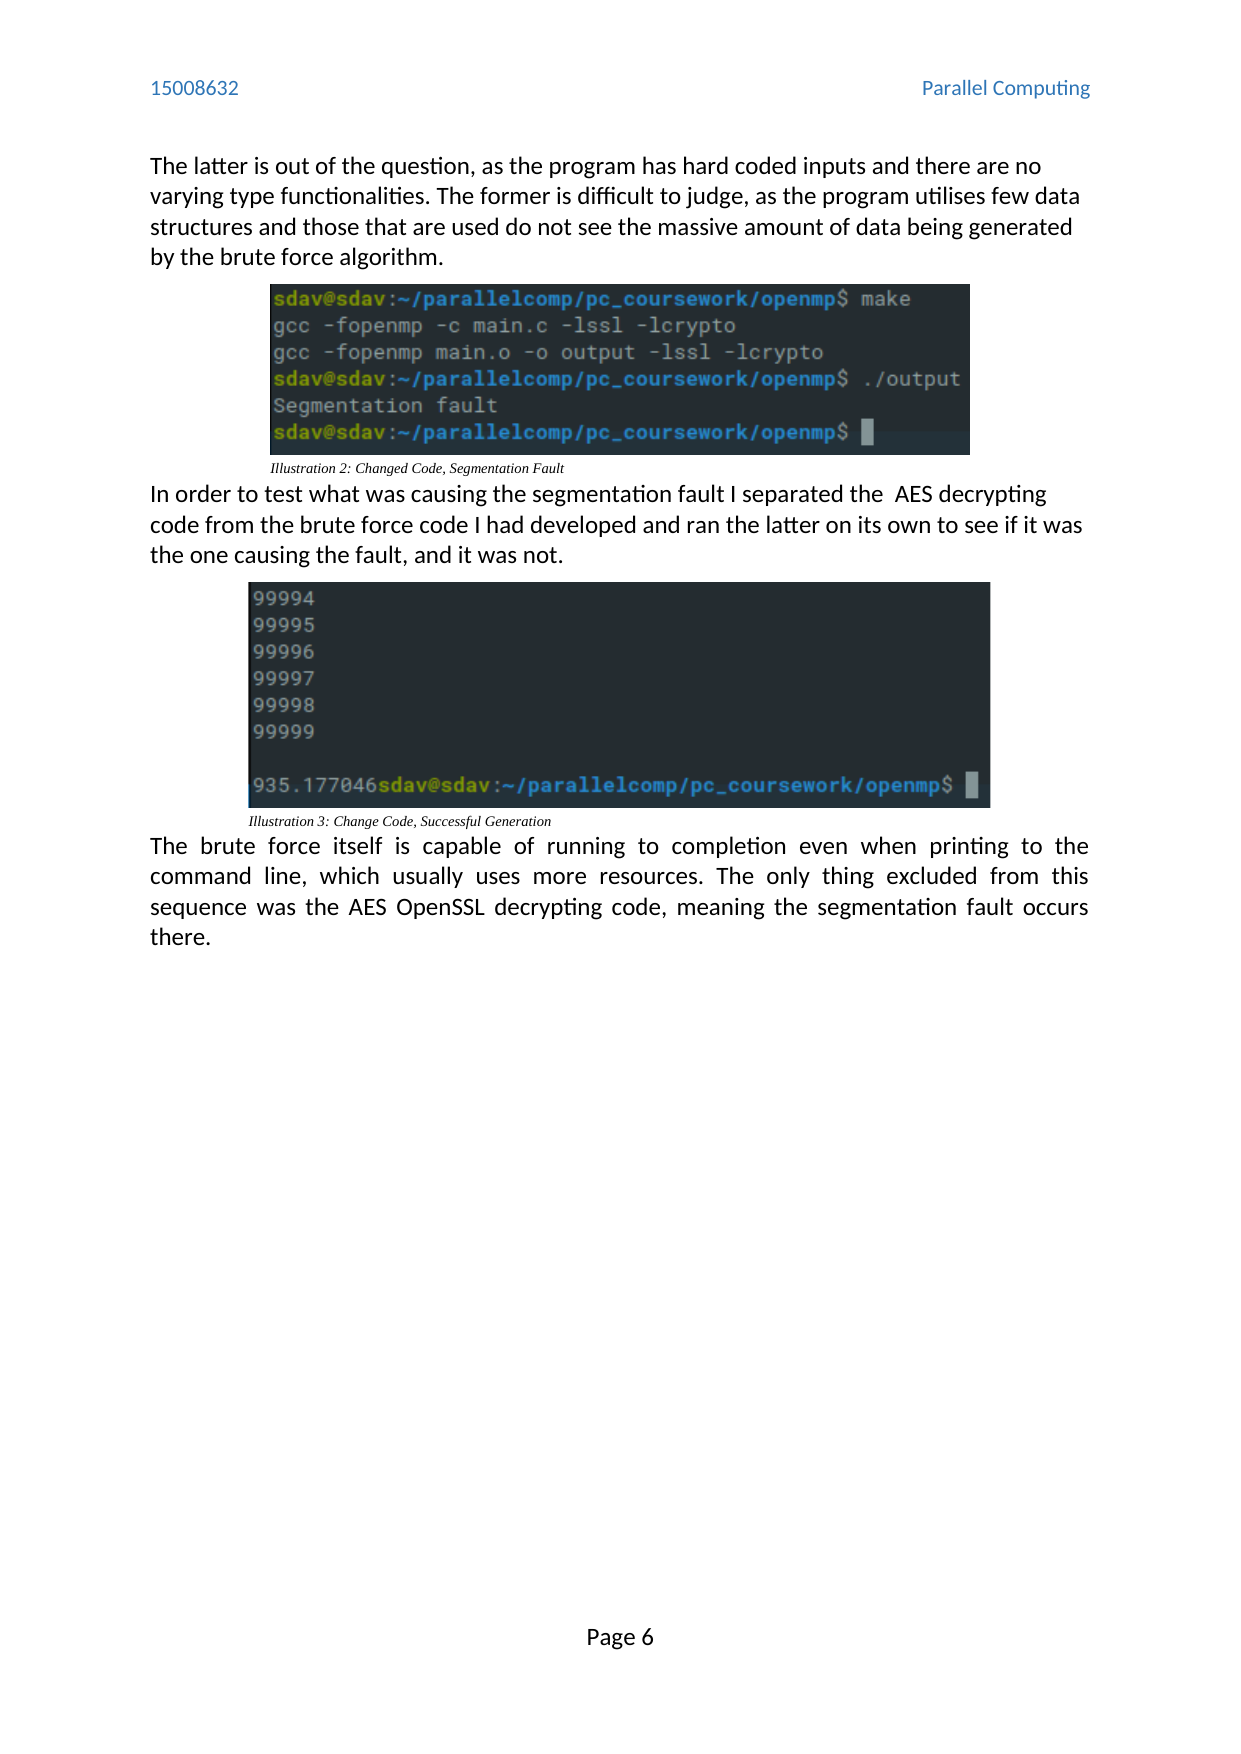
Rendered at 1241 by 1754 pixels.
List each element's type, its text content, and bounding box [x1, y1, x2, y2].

text The latter is out of the question, as the program has hard coded inputs and there are no varying type functionalities. The former is difficult to judge, as the program utilises few data structures and those that are used do not see the massive amount of data being generated by the brute force algorithm. [150, 150, 1090, 272]
text Illustration 3: Change Code, Successful Generation [248, 808, 990, 830]
text In order to test what was causing the segmentation fault I separated the AES decrypting code from the brute force code I had developed and ran the latter on its own to see if it was the one causing the fault, and it was not. [150, 479, 1090, 570]
text The brute force itself is capable of running to completion even when printing to the command line, which usually uses more resources. The only thing excluded from this sequence was the AES OpenSSL decrypting code, meaning the segmentation fault occurs there. [150, 830, 1090, 952]
picture [270, 284, 970, 455]
picture [248, 582, 991, 808]
text Illustration 2: Changed Code, Segmentation Fault [270, 455, 970, 477]
